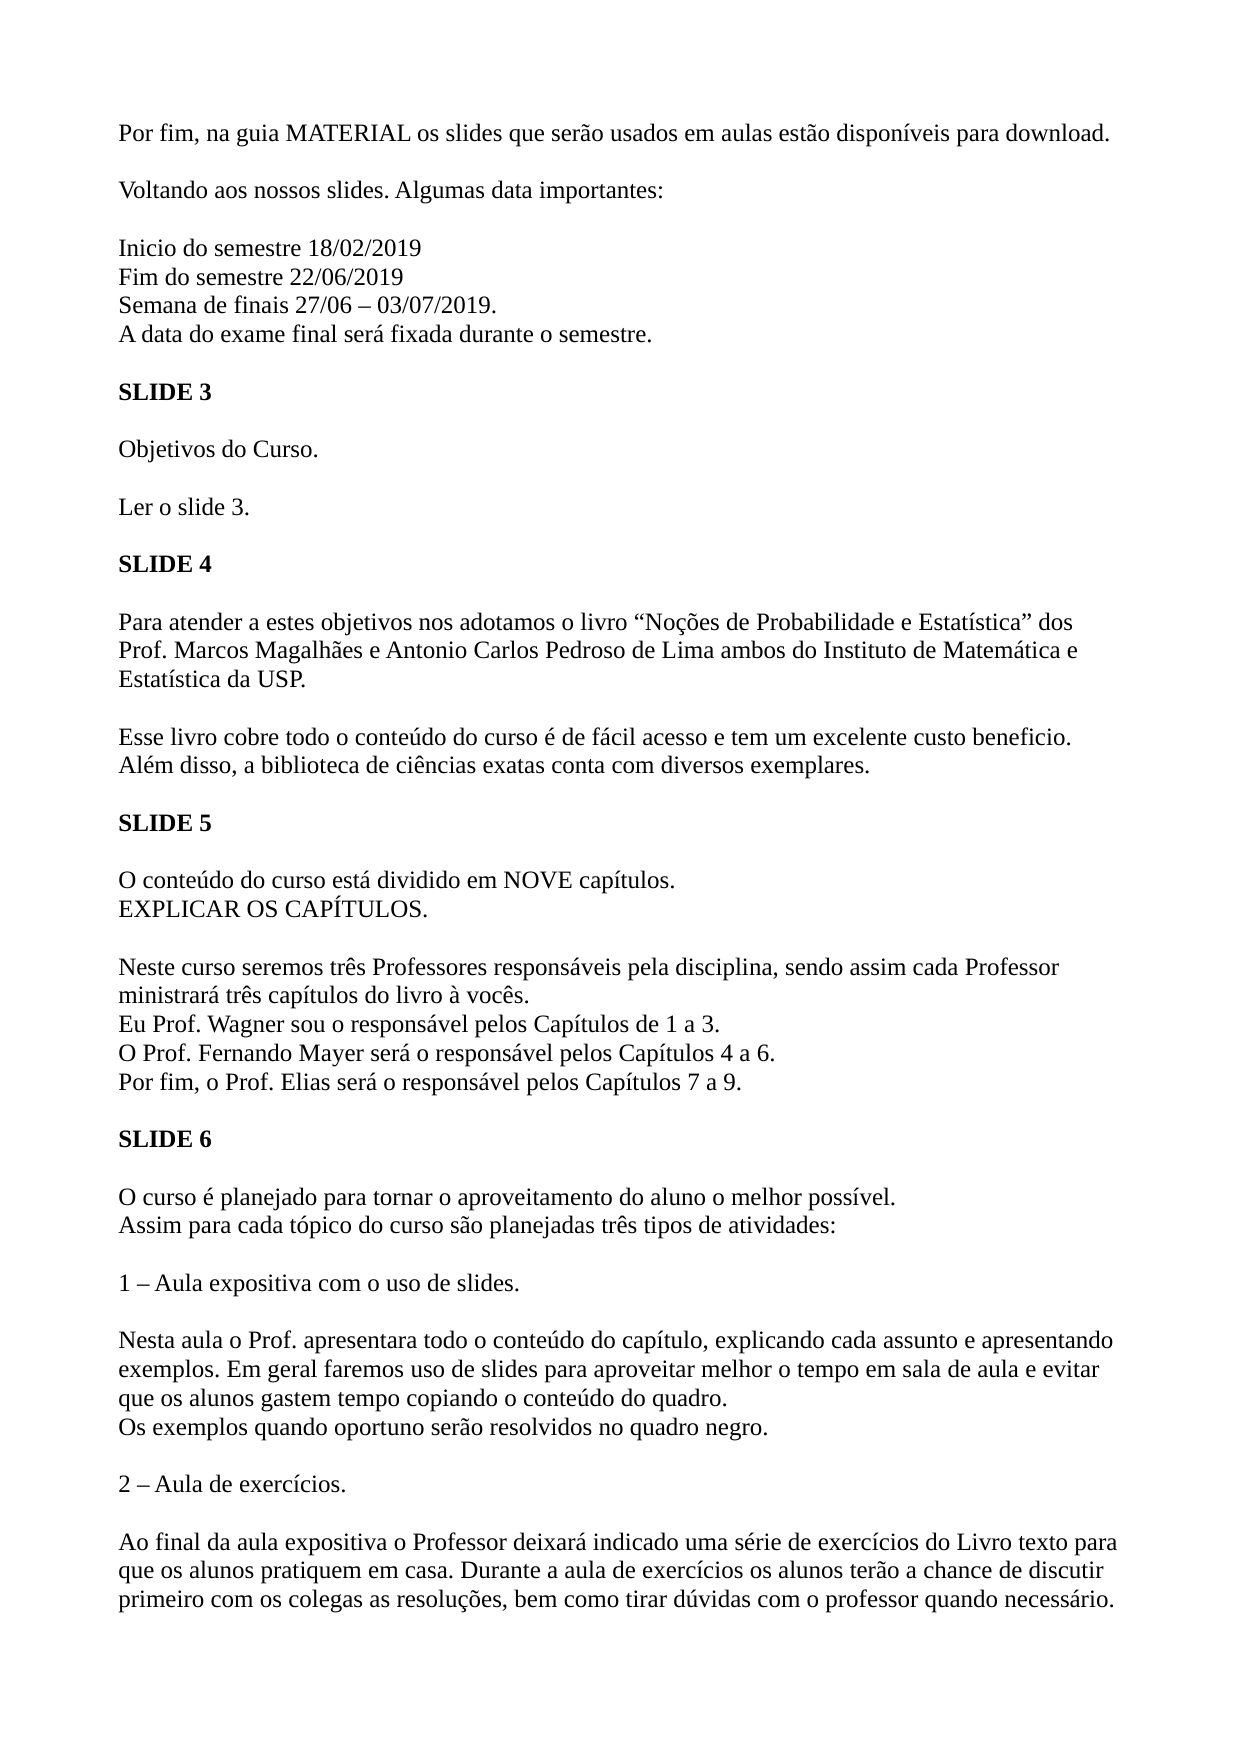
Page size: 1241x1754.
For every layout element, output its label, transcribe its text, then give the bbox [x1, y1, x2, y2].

text Semana de finais 27/06 – 03/07/2019. [118, 291, 1122, 319]
text Ler o slide 3. [118, 492, 1122, 521]
text O Prof. Fernando Mayer será o responsável pelos Capítulos 4 a 6. [118, 1038, 1122, 1067]
text Os exemplos quando oportuno serão resolvidos no quadro negro. [118, 1412, 1122, 1441]
text SLIDE 6 [118, 1124, 1122, 1153]
text SLIDE 4 [118, 549, 1122, 578]
text Assim para cada tópico do curso são planejadas três tipos de atividades: [118, 1211, 1122, 1239]
text O conteúdo do curso está dividido em NOVE capítulos. [118, 866, 1122, 894]
text O curso é planejado para tornar o aproveitamento do aluno o melhor possível. [118, 1182, 1122, 1211]
text 2 – Aula de exercícios. [118, 1469, 1122, 1498]
text 1 – Aula expositiva com o uso de slides. [118, 1268, 1122, 1297]
text Por fim, na guia MATERIAL os slides que serão usados em aulas estão disponíveis para download. [118, 118, 1122, 147]
text EXPLICAR OS CAPÍTULOS. [118, 894, 1122, 923]
text Por fim, o Prof. Elias será o responsável pelos Capítulos 7 a 9. [118, 1067, 1122, 1096]
text SLIDE 3 [118, 377, 1122, 406]
text Voltando aos nossos slides. Algumas data importantes: [118, 176, 1122, 204]
text Objetivos do Curso. [118, 434, 1122, 463]
text SLIDE 5 [118, 808, 1122, 837]
text Para atender a estes objetivos nos adotamos o livro “Noções de Probabilidade e Estatística” dos Prof. Marcos Magalhães e Antonio Carlos Pedroso de Lima ambos do Instituto de Matemática e Estatística da USP. [118, 607, 1122, 693]
text Nesta aula o Prof. apresentara todo o conteúdo do capítulo, explicando cada assunto e apresentando exemplos. Em geral faremos uso de slides para aproveitar melhor o tempo em sala de aula e evitar que os alunos gastem tempo copiando o conteúdo do quadro. [118, 1326, 1122, 1412]
text Esse livro cobre todo o conteúdo do curso é de fácil acesso e tem um excelente custo beneficio. [118, 722, 1122, 751]
text Neste curso seremos três Professores responsáveis pela disciplina, sendo assim cada Professor ministrará três capítulos do livro à vocês. [118, 952, 1122, 1009]
text Ao final da aula expositiva o Professor deixará indicado uma série de exercícios do Livro texto para que os alunos pratiquem em casa. Durante a aula de exercícios os alunos terão a chance de discutir primeiro com os colegas as resoluções, bem como tirar dúvidas com o professor quando necessário. [118, 1527, 1122, 1613]
text Fim do semestre 22/06/2019 [118, 262, 1122, 291]
text A data do exame final será fixada durante o semestre. [118, 319, 1122, 348]
text Além disso, a biblioteca de ciências exatas conta com diversos exemplares. [118, 751, 1122, 779]
text Inicio do semestre 18/02/2019 [118, 233, 1122, 262]
text Eu Prof. Wagner sou o responsável pelos Capítulos de 1 a 3. [118, 1009, 1122, 1038]
